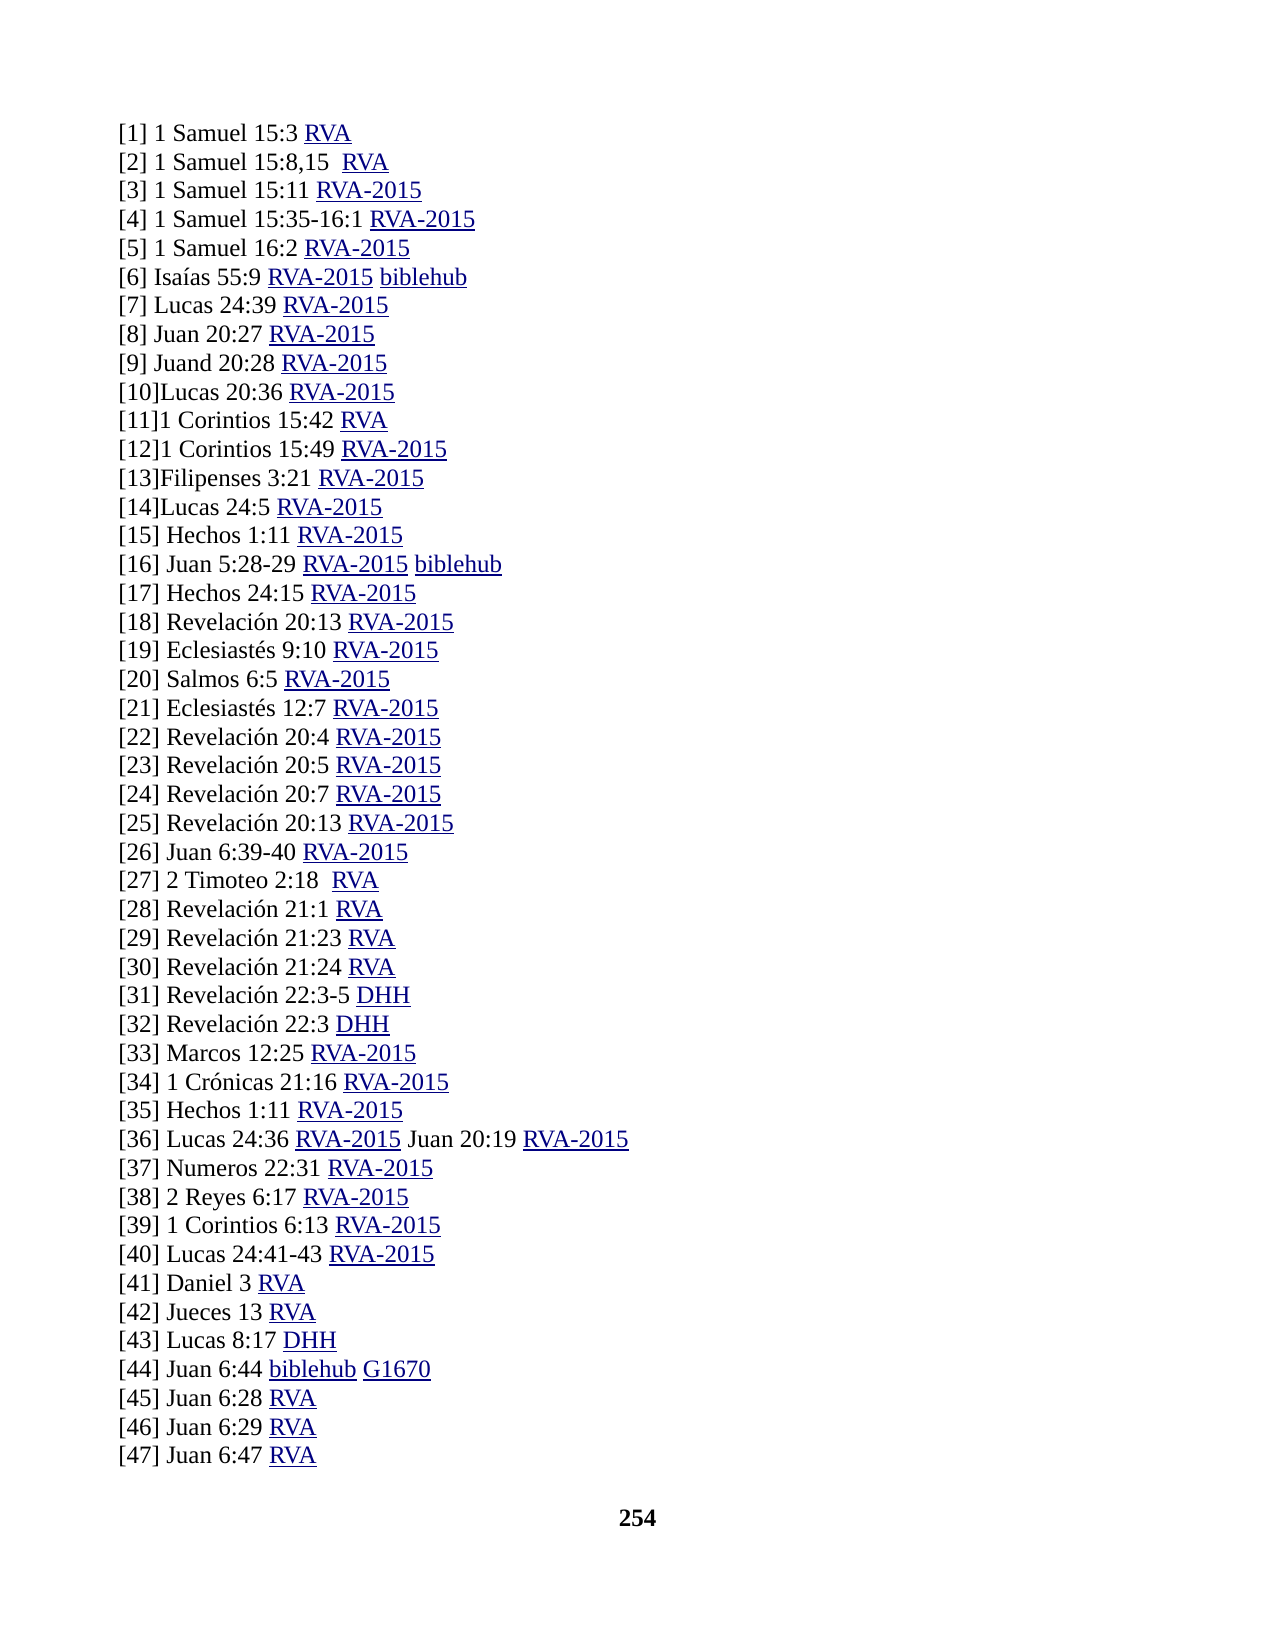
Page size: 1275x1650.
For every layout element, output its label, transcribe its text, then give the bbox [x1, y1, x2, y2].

text 1 Samuel 15:8,15 RVA [118, 147, 1157, 176]
text 2 Reyes 6:17 RVA-2015 [118, 1182, 1157, 1211]
text Revelación 20:13 RVA-2015 [118, 607, 1157, 636]
text 1 Crónicas 21:16 RVA-2015 [118, 1067, 1157, 1096]
text 1 Samuel 16:2 RVA-2015 [118, 233, 1157, 262]
text 1 Samuel 15:3 RVA [118, 118, 1157, 147]
text 1 Samuel 15:35-16:1 RVA-2015 [118, 204, 1157, 233]
text Juan 6:44 biblehub G1670 [118, 1354, 1157, 1383]
text Lucas 20:36 RVA-2015 [118, 377, 1157, 406]
text Revelación 20:5 RVA-2015 [118, 751, 1157, 779]
text 1 Corintios 15:49 RVA-2015 [118, 434, 1157, 463]
text Lucas 24:36 RVA-2015 Juan 20:19 RVA-2015 [118, 1124, 1157, 1153]
text Juan 6:28 RVA [118, 1383, 1157, 1412]
text Hechos 1:11 RVA-2015 [118, 521, 1157, 549]
text Juan 6:39-40 RVA-2015 [118, 837, 1157, 866]
text Daniel 3 RVA [118, 1268, 1157, 1297]
text Juan 6:47 RVA [118, 1441, 1157, 1469]
text Salmos 6:5 RVA-2015 [118, 664, 1157, 693]
text Eclesiastés 9:10 RVA-2015 [118, 636, 1157, 664]
text Revelación 21:23 RVA [118, 923, 1157, 952]
text 1 Corintios 6:13 RVA-2015 [118, 1211, 1157, 1239]
text 1 Corintios 15:42 RVA [118, 406, 1157, 434]
text Jueces 13 RVA [118, 1297, 1157, 1326]
text Revelación 22:3 DHH [118, 1009, 1157, 1038]
text 1 Samuel 15:11 RVA-2015 [118, 176, 1157, 204]
text Hechos 24:15 RVA-2015 [118, 578, 1157, 607]
text Juan 6:29 RVA [118, 1412, 1157, 1441]
text Revelación 21:24 RVA [118, 952, 1157, 981]
text Eclesiastés 12:7 RVA-2015 [118, 693, 1157, 722]
text Revelación 20:13 RVA-2015 [118, 808, 1157, 837]
text Lucas 24:5 RVA-2015 [118, 492, 1157, 521]
text Filipenses 3:21 RVA-2015 [118, 463, 1157, 492]
text Juan 20:27 RVA-2015 [118, 319, 1157, 348]
text Hechos 1:11 RVA-2015 [118, 1096, 1157, 1124]
text Revelación 22:3-5 DHH [118, 981, 1157, 1009]
text Lucas 24:39 RVA-2015 [118, 291, 1157, 319]
text Juand 20:28 RVA-2015 [118, 348, 1157, 377]
text Numeros 22:31 RVA-2015 [118, 1153, 1157, 1182]
text Revelación 20:4 RVA-2015 [118, 722, 1157, 751]
text Marcos 12:25 RVA-2015 [118, 1038, 1157, 1067]
text Lucas 8:17 DHH [118, 1326, 1157, 1354]
text Revelación 21:1 RVA [118, 894, 1157, 923]
text Lucas 24:41-43 RVA-2015 [118, 1239, 1157, 1268]
text Juan 5:28-29 RVA-2015 biblehub [118, 549, 1157, 578]
text 2 Timoteo 2:18 RVA [118, 866, 1157, 894]
text Isaías 55:9 RVA-2015 biblehub [118, 262, 1157, 291]
text Revelación 20:7 RVA-2015 [118, 779, 1157, 808]
